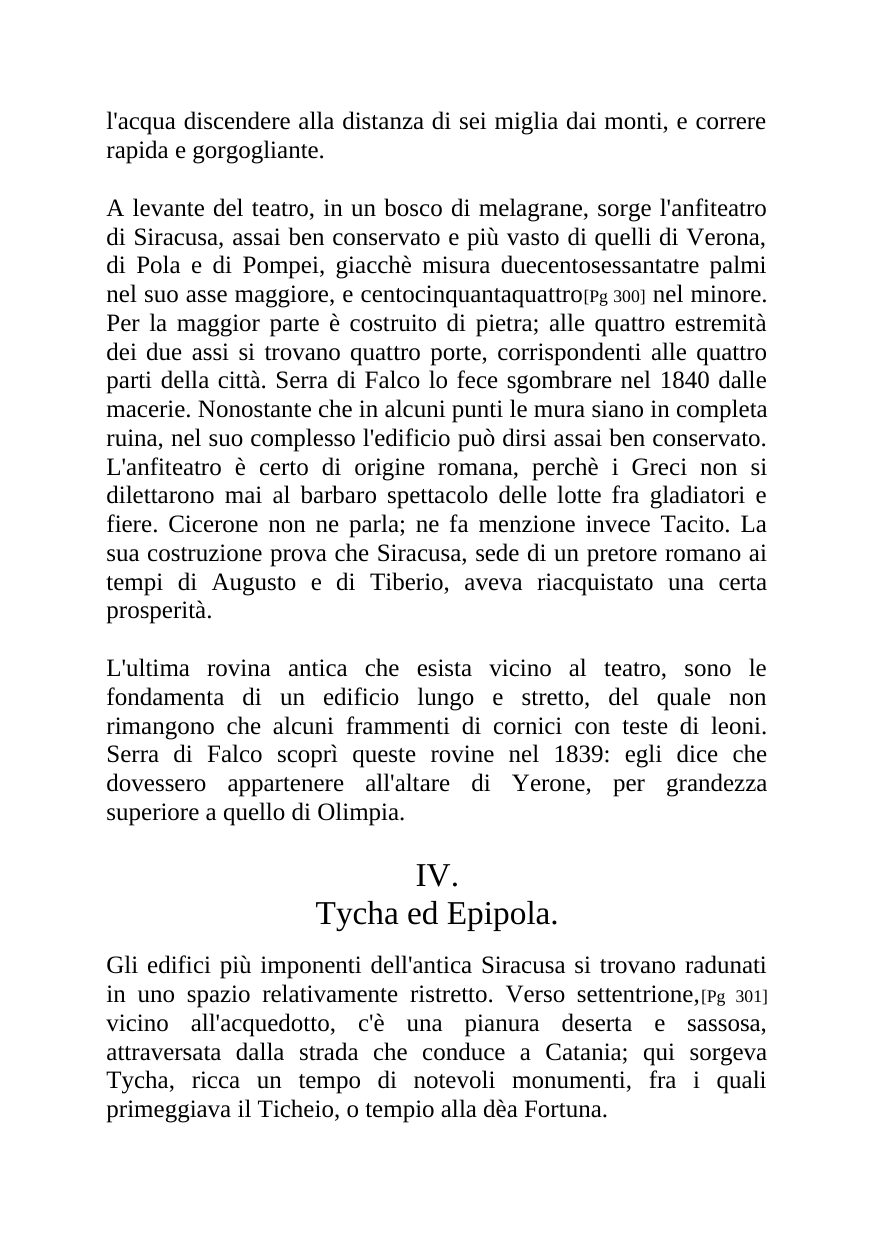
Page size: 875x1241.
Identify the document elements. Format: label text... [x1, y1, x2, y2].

subtitle IV. Tycha ed Epipola. [106, 855, 768, 932]
text l'acqua discendere alla distanza di sei miglia dai monti, e correre rapida e gorgogliante. [106, 106, 768, 164]
text L'ultima rovina antica che esista vicino al teatro, sono le fondamenta di un edificio lungo e stretto, del quale non rimangono che alcuni frammenti di cornici con teste di leoni. Serra di Falco scoprì queste rovine nel 1839: egli dice che dovessero appartenere all'altare di Yerone, per grandezza superiore a quello di Olimpia. [106, 653, 768, 826]
text A levante del teatro, in un bosco di melagrane, sorge l'anfiteatro di Siracusa, assai ben conservato e più vasto di quelli di Verona, di Pola e di Pompei, giacchè misura duecentosessantatre palmi nel suo asse maggiore, e centocinquantaquattro[Pg 300] nel minore. Per la maggior parte è costruito di pietra; alle quattro estremità dei due assi si trovano quattro porte, corrispondenti alle quattro parti della città. Serra di Falco lo fece sgombrare nel 1840 dalle macerie. Nonostante che in alcuni punti le mura siano in completa ruina, nel suo complesso l'edificio può dirsi assai ben conservato. L'anfiteatro è certo di origine romana, perchè i Greci non si dilettarono mai al barbaro spettacolo delle lotte fra gladiatori e fiere. Cicerone non ne parla; ne fa menzione invece Tacito. La sua costruzione prova che Siracusa, sede di un pretore romano ai tempi di Augusto e di Tiberio, aveva riacquistato una certa prosperità. [106, 193, 768, 624]
text Gli edifici più imponenti dell'antica Siracusa si trovano radunati in uno spazio relativamente ristretto. Verso settentrione,[Pg 301] vicino all'acquedotto, c'è una pianura deserta e sassosa, attraversata dalla strada che conduce a Catania; qui sorgeva Tycha, ricca un tempo di notevoli monumenti, fra i quali primeggiava il Ticheio, o tempio alla dèa Fortuna. [106, 950, 768, 1123]
